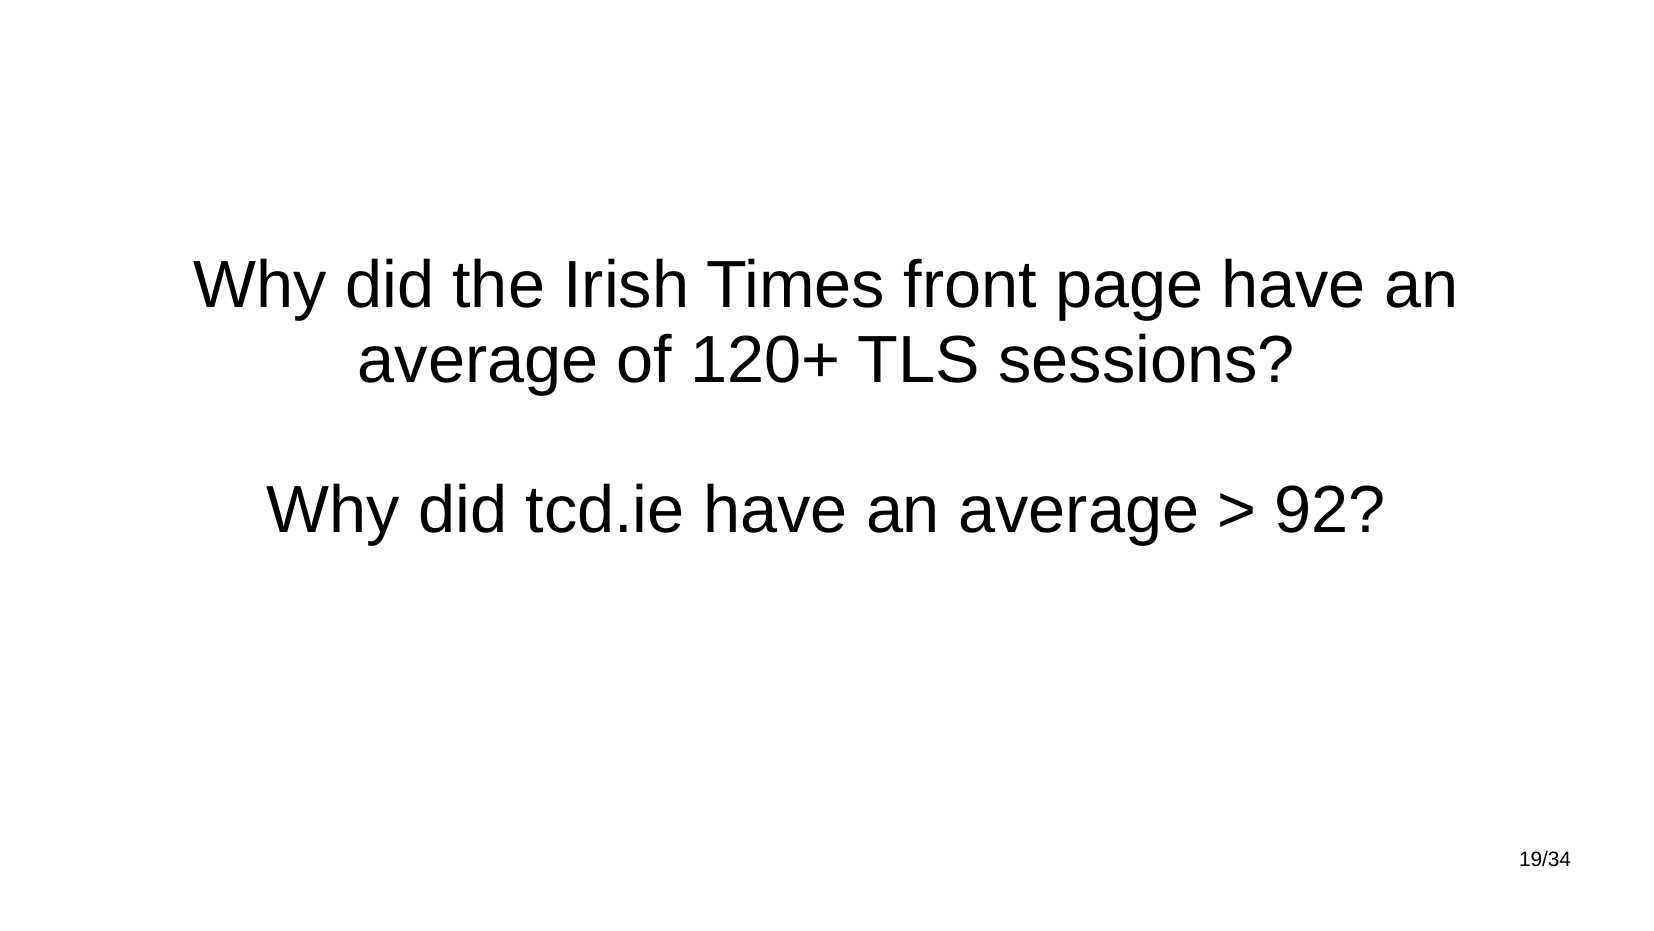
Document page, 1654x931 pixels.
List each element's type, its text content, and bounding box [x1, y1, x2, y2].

subtitle Why did the Irish Times front page have an average of 120+ TLS sessions? Why did tcd.ie have an average > 92? [82, 37, 1571, 757]
